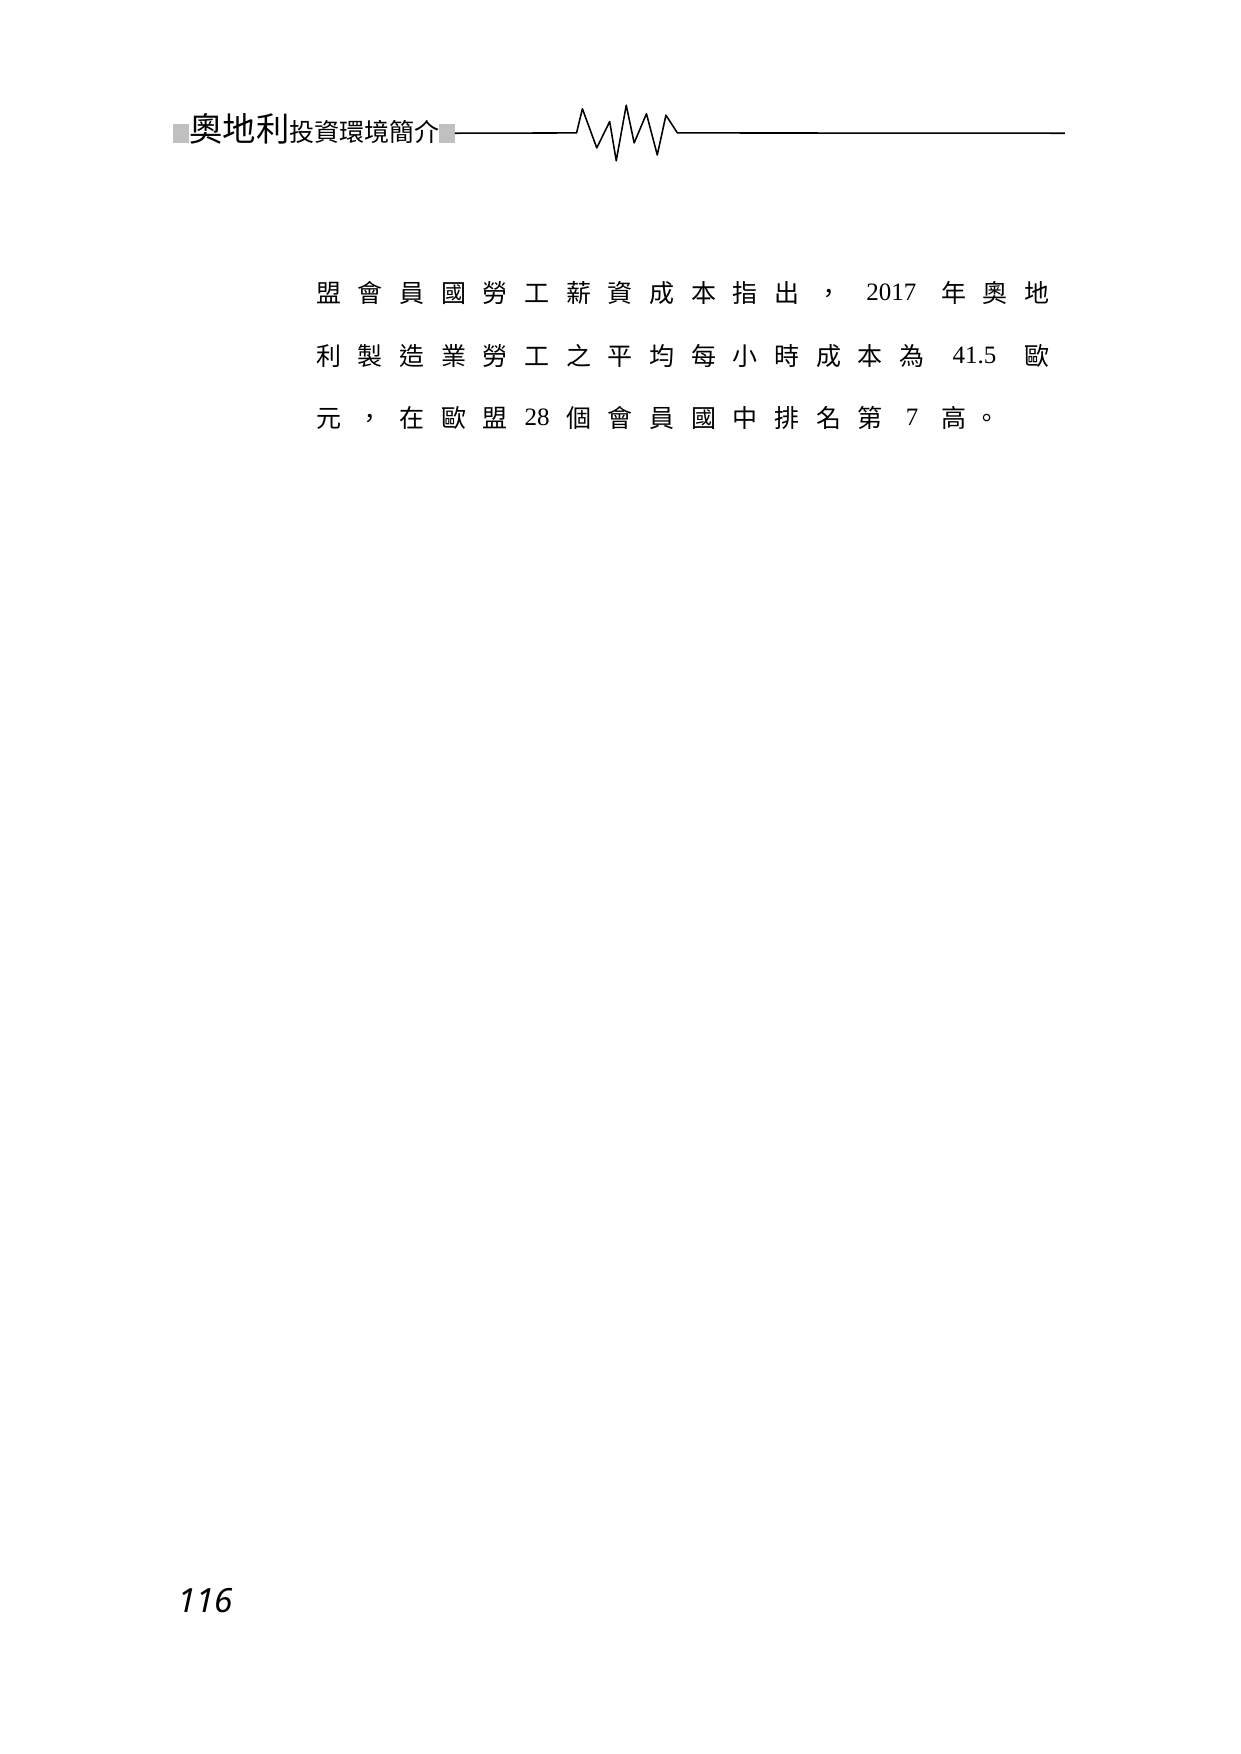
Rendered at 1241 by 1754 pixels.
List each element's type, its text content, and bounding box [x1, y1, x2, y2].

text 盟會員國勞工薪資成本指出，2017年奧地利製造業勞工之平均每小時成本為41.5歐元，在歐盟28個會員國中排名第7高。 [281, 250, 1058, 438]
